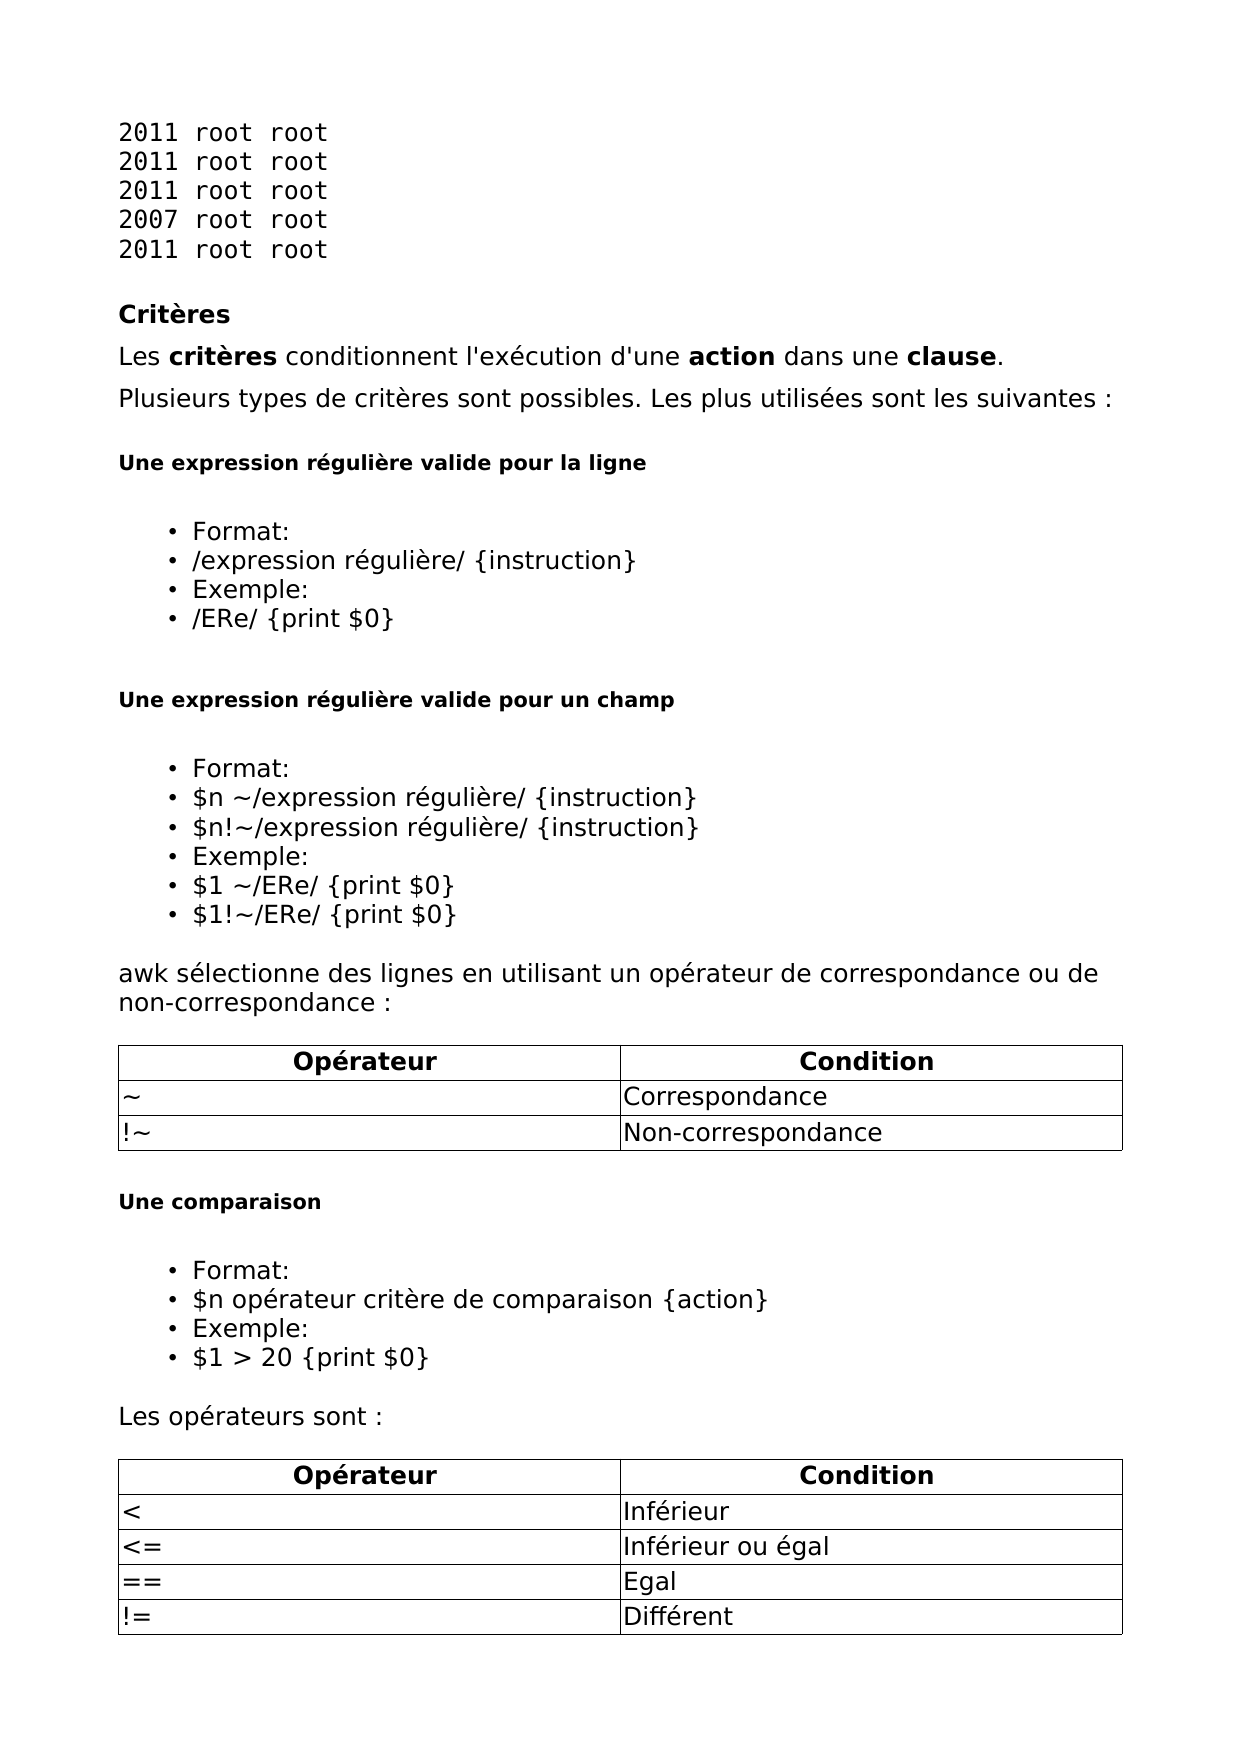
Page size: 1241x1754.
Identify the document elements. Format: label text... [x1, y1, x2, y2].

text Les critères conditionnent l'exécution d'une action dans une clause. [118, 342, 1122, 372]
list Exemple: [177, 842, 1122, 871]
subtitle Une comparaison [118, 1190, 1122, 1214]
table_cell ~ [119, 1081, 620, 1115]
list /expression régulière/ {instruction} [177, 546, 1122, 575]
table_header Condition [621, 1460, 1122, 1494]
subtitle Critères [118, 301, 1122, 330]
text 2011 root root 2011 root root 2011 root root 2007 root root 2011 root root [118, 118, 1122, 264]
list Exemple: [177, 575, 1122, 604]
list Format: [177, 1256, 1122, 1285]
table_cell <= [119, 1530, 620, 1564]
list $n opérateur critère de comparaison {action} [177, 1285, 1122, 1314]
table_cell == [119, 1565, 620, 1599]
table_cell !~ [119, 1116, 620, 1150]
table_cell Inférieur [621, 1495, 1122, 1529]
list $n ~/expression régulière/ {instruction} [177, 783, 1122, 813]
text awk sélectionne des lignes en utilisant un opérateur de correspondance ou de non-correspondance : [118, 959, 1122, 1017]
table_cell Egal [621, 1565, 1122, 1599]
text Plusieurs types de critères sont possibles. Les plus utilisées sont les suivantes : [118, 384, 1122, 413]
table_header Condition [621, 1046, 1122, 1079]
list $1!~/ERe/ {print $0} [177, 900, 1122, 929]
table_cell < [119, 1495, 620, 1529]
text Les opérateurs sont : [118, 1402, 1122, 1431]
list Format: [177, 517, 1122, 546]
table_header Opérateur [119, 1046, 620, 1079]
table_cell Correspondance [621, 1081, 1122, 1115]
list $n!~/expression régulière/ {instruction} [177, 813, 1122, 842]
table_header Opérateur [119, 1460, 620, 1494]
list Format: [177, 754, 1122, 783]
table_cell Différent [621, 1600, 1122, 1634]
table_cell Non-correspondance [621, 1116, 1122, 1150]
list /ERe/ {print $0} [177, 604, 1122, 634]
table_cell != [119, 1600, 620, 1634]
subtitle Une expression régulière valide pour la ligne [118, 451, 1122, 475]
table_cell Inférieur ou égal [621, 1530, 1122, 1564]
list $1 ~/ERe/ {print $0} [177, 871, 1122, 900]
list $1 > 20 {print $0} [177, 1343, 1122, 1373]
subtitle Une expression régulière valide pour un champ [118, 688, 1122, 712]
list Exemple: [177, 1314, 1122, 1343]
